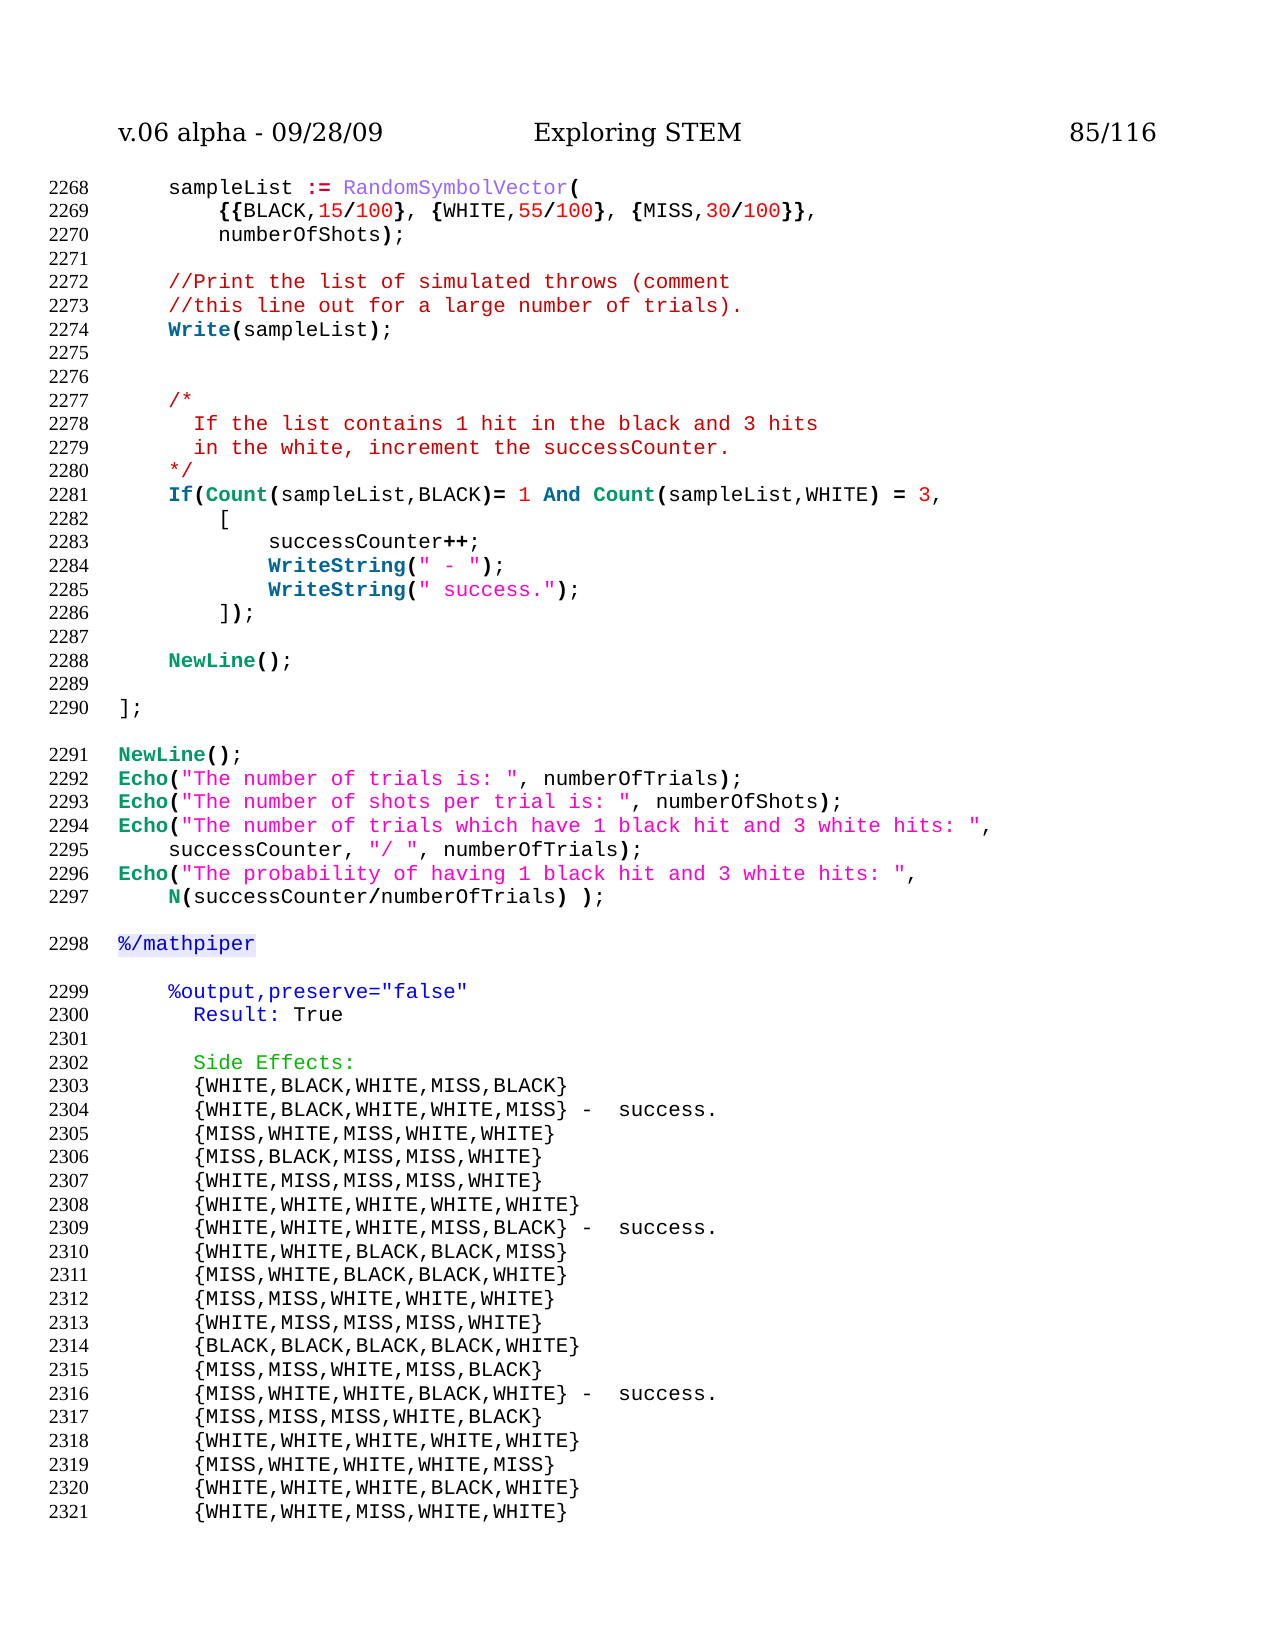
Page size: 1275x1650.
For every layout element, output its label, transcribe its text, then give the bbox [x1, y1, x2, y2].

text {WHITE,WHITE,WHITE,MISS,BLACK} - success. [118, 1217, 1157, 1241]
text ]; [118, 697, 1157, 721]
text Echo("The number of shots per trial is: ", numberOfShots); [118, 792, 1157, 815]
text successCounter++; [118, 531, 1157, 555]
text {MISS,WHITE,BLACK,BLACK,WHITE} [118, 1264, 1157, 1288]
text Echo("The probability of having 1 black hit and 3 white hits: ", [118, 862, 1157, 886]
text {WHITE,BLACK,WHITE,MISS,BLACK} [118, 1075, 1157, 1099]
text {{BLACK,15/100}, {WHITE,55/100}, {MISS,30/100}}, [118, 200, 1157, 224]
text WriteString(" - "); [118, 555, 1157, 579]
text in the white, increment the successCounter. [118, 437, 1157, 461]
text %/mathpiper [118, 933, 1157, 957]
text {BLACK,BLACK,BLACK,BLACK,WHITE} [118, 1335, 1157, 1359]
text ]); [118, 602, 1157, 626]
text NewLine(); [118, 650, 1157, 673]
text //this line out for a large number of trials). [118, 295, 1157, 319]
text {WHITE,MISS,MISS,MISS,WHITE} [118, 1170, 1157, 1193]
text /* [118, 389, 1157, 413]
text {WHITE,WHITE,WHITE,WHITE,WHITE} [118, 1430, 1157, 1454]
text {WHITE,WHITE,WHITE,WHITE,WHITE} [118, 1193, 1157, 1217]
text {MISS,MISS,MISS,WHITE,BLACK} [118, 1406, 1157, 1430]
text If(Count(sampleList,BLACK)= 1 And Count(sampleList,WHITE) = 3, [118, 484, 1157, 508]
text */ [118, 461, 1157, 484]
text {MISS,MISS,WHITE,WHITE,WHITE} [118, 1288, 1157, 1312]
text successCounter, "/ ", numberOfTrials); [118, 839, 1157, 862]
text Echo("The number of trials is: ", numberOfTrials); [118, 768, 1157, 792]
text WriteString(" success."); [118, 579, 1157, 602]
text N(successCounter/numberOfTrials) ); [118, 886, 1157, 910]
text Echo("The number of trials which have 1 black hit and 3 white hits: ", [118, 815, 1157, 839]
text [ [118, 508, 1157, 531]
text Write(sampleList); [118, 319, 1157, 342]
text %output,preserve="false" [118, 981, 1157, 1004]
text {WHITE,BLACK,WHITE,WHITE,MISS} - success. [118, 1099, 1157, 1123]
text Result: True [118, 1004, 1157, 1028]
text {WHITE,WHITE,BLACK,BLACK,MISS} [118, 1241, 1157, 1264]
text {WHITE,WHITE,WHITE,BLACK,WHITE} [118, 1477, 1157, 1501]
text {MISS,WHITE,MISS,WHITE,WHITE} [118, 1123, 1157, 1146]
text {MISS,MISS,WHITE,MISS,BLACK} [118, 1359, 1157, 1383]
text NewLine(); [118, 744, 1157, 768]
text {MISS,WHITE,WHITE,WHITE,MISS} [118, 1454, 1157, 1477]
text If the list contains 1 hit in the black and 3 hits [118, 413, 1157, 437]
text sampleList := RandomSymbolVector( [118, 177, 1157, 200]
text //Print the list of simulated throws (comment [118, 271, 1157, 295]
text {WHITE,WHITE,MISS,WHITE,WHITE} [118, 1501, 1157, 1524]
text {MISS,BLACK,MISS,MISS,WHITE} [118, 1146, 1157, 1170]
text {WHITE,MISS,MISS,MISS,WHITE} [118, 1312, 1157, 1335]
text {MISS,WHITE,WHITE,BLACK,WHITE} - success. [118, 1383, 1157, 1406]
text Side Effects: [118, 1052, 1157, 1075]
text numberOfShots); [118, 224, 1157, 248]
